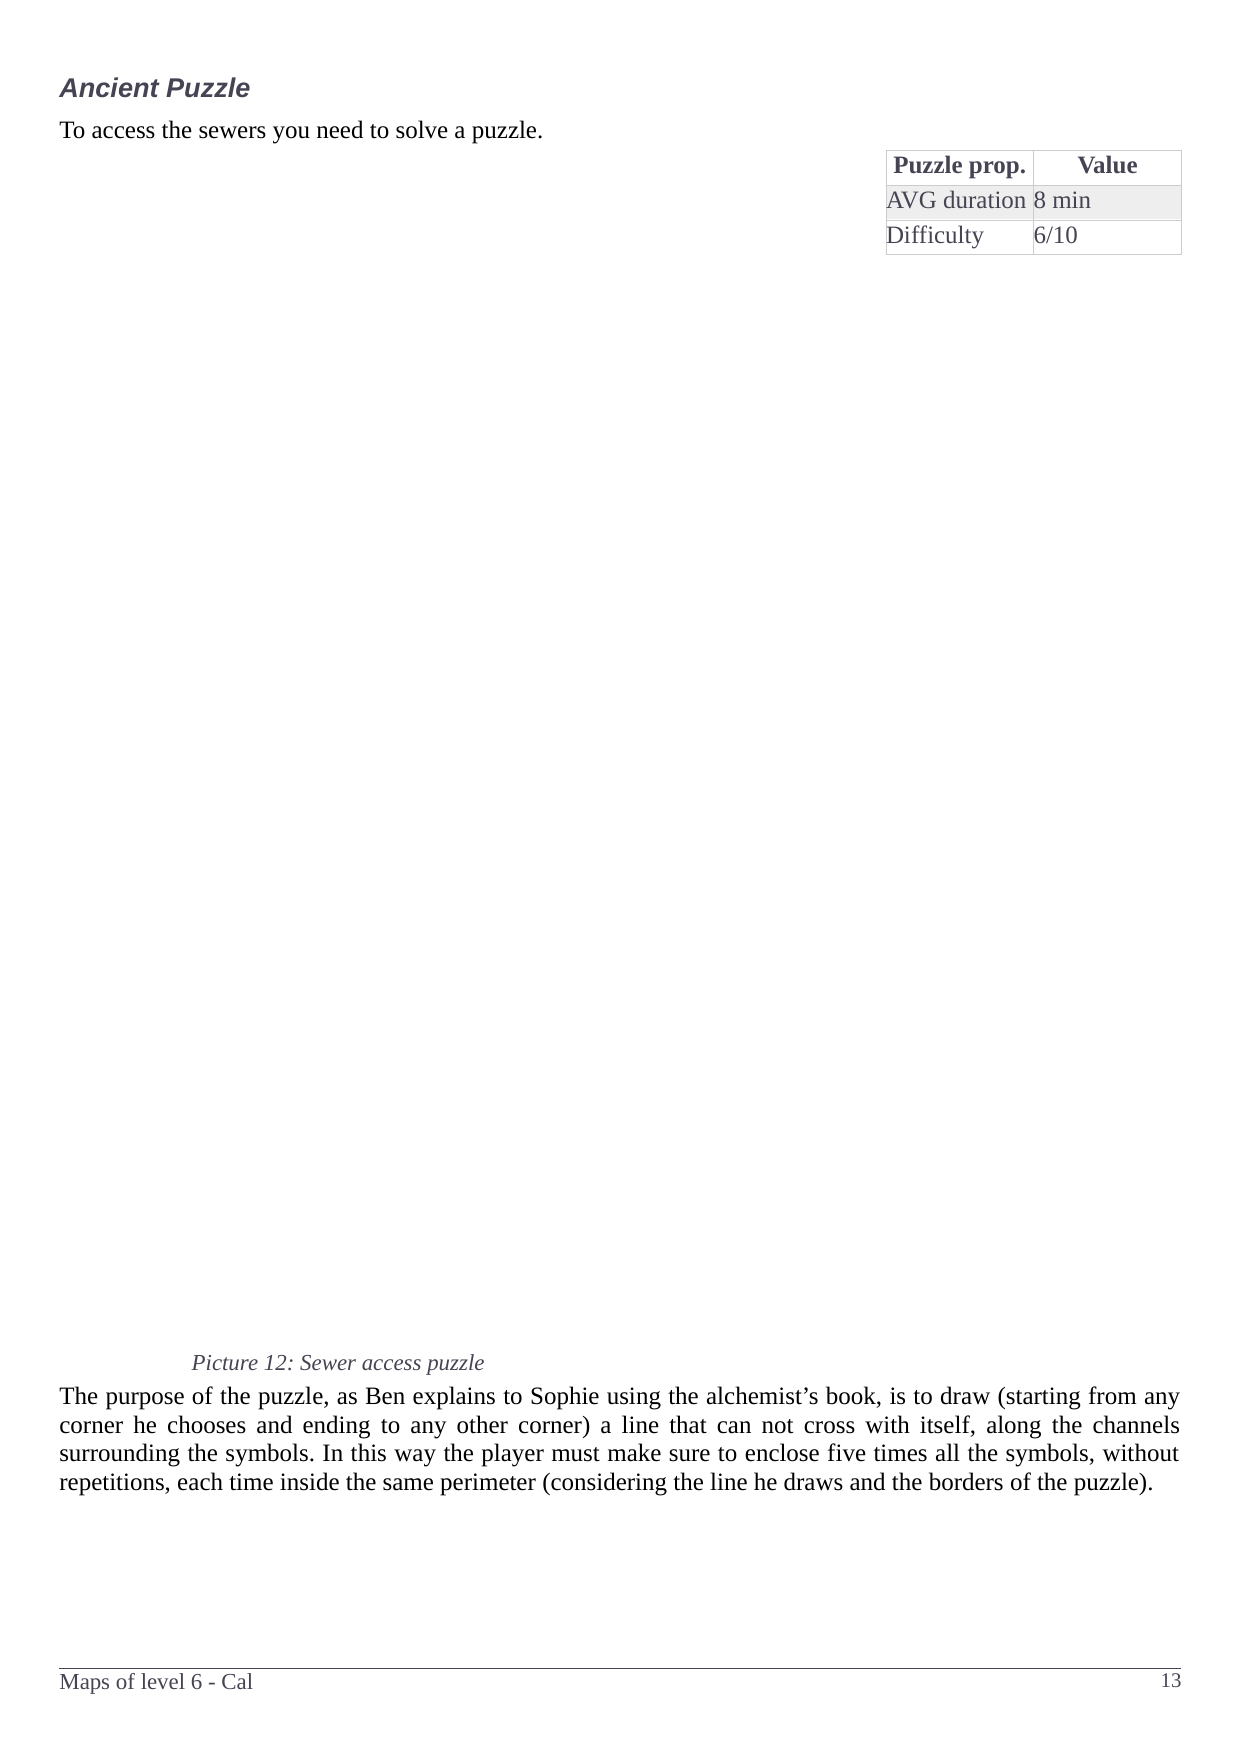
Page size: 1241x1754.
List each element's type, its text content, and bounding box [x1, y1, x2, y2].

table_header Puzzle prop. [887, 151, 1033, 185]
text To access the sewers you need to solve a puzzle. [59, 115, 1181, 144]
table_cell 6/10 [1034, 221, 1181, 254]
table_header [59, 150, 886, 1381]
table_cell Difficulty [887, 221, 1033, 254]
table_header Value [1034, 151, 1181, 185]
table_cell AVG duration [887, 186, 1033, 219]
text The purpose of the puzzle, as Ben explains to Sophie using the alchemist’s book, is to draw (starting from any corner he chooses and ending to any other corner) a line that can not cross with itself, along the channels surrounding the symbols. In this way the player must make sure to enclose five times all the symbols, without repetitions, each time inside the same perimeter (considering the line he draws and the borders of the puzzle). [59, 1381, 1181, 1496]
table_cell 8 min [1034, 186, 1181, 219]
table_header [886, 255, 1181, 1381]
subtitle Ancient Puzzle [59, 72, 1181, 103]
